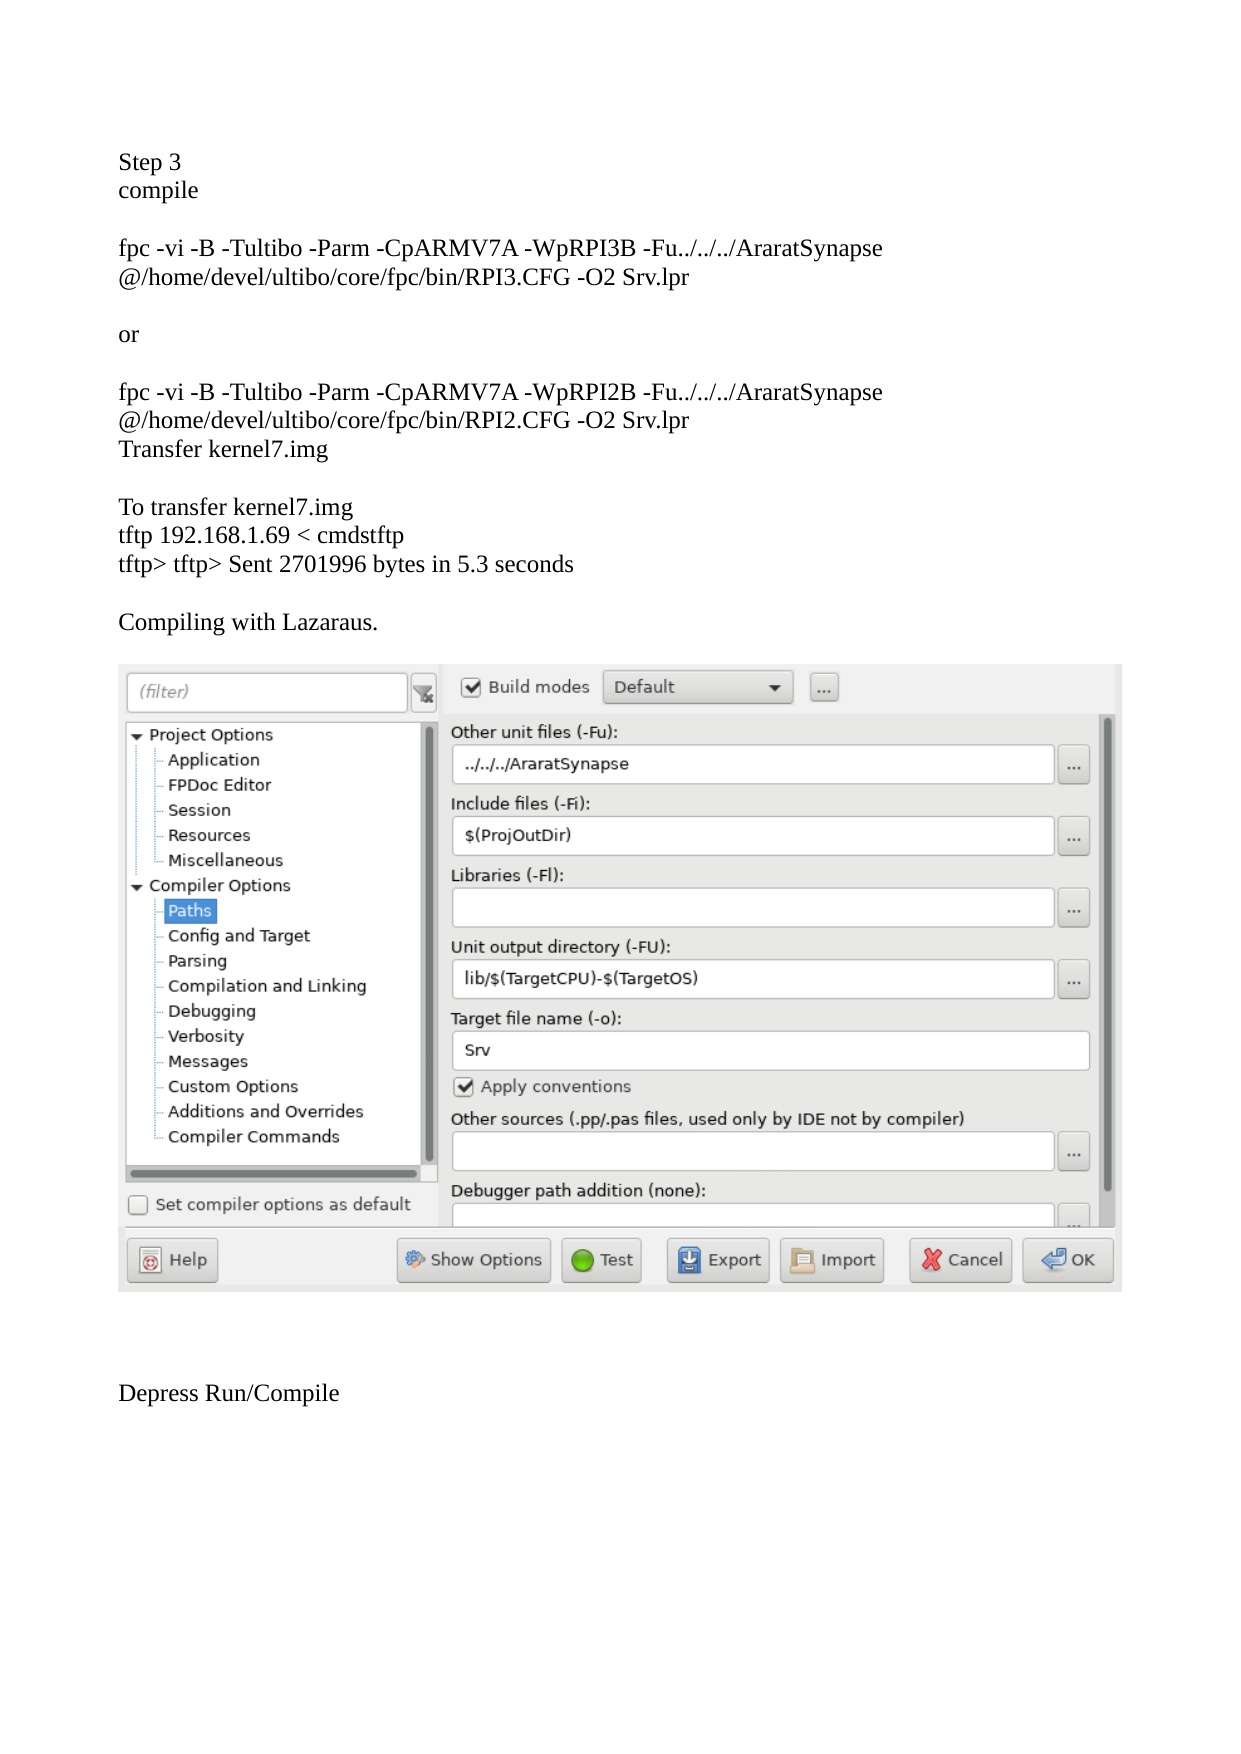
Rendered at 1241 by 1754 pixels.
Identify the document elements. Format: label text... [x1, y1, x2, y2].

text Compiling with Lazaraus. [118, 607, 1122, 636]
text fpc -vi -B -Tultibo -Parm -CpARMV7A -WpRPI3B -Fu../../../AraratSynapse @/home/devel/ultibo/core/fpc/bin/RPI3.CFG -O2 Srv.lpr [118, 233, 1122, 291]
text To transfer kernel7.img [118, 492, 1122, 521]
text Transfer kernel7.img [118, 434, 1122, 463]
picture [118, 664, 1123, 1292]
text Step 3 [118, 147, 1122, 176]
text fpc -vi -B -Tultibo -Parm -CpARMV7A -WpRPI2B -Fu../../../AraratSynapse @/home/devel/ultibo/core/fpc/bin/RPI2.CFG -O2 Srv.lpr [118, 377, 1122, 434]
text tftp> tftp> Sent 2701996 bytes in 5.3 seconds [118, 549, 1122, 578]
text compile [118, 176, 1122, 204]
text Depress Run/Compile [118, 1378, 1122, 1407]
text tftp 192.168.1.69 < cmdstftp [118, 521, 1122, 549]
text or [118, 319, 1122, 348]
